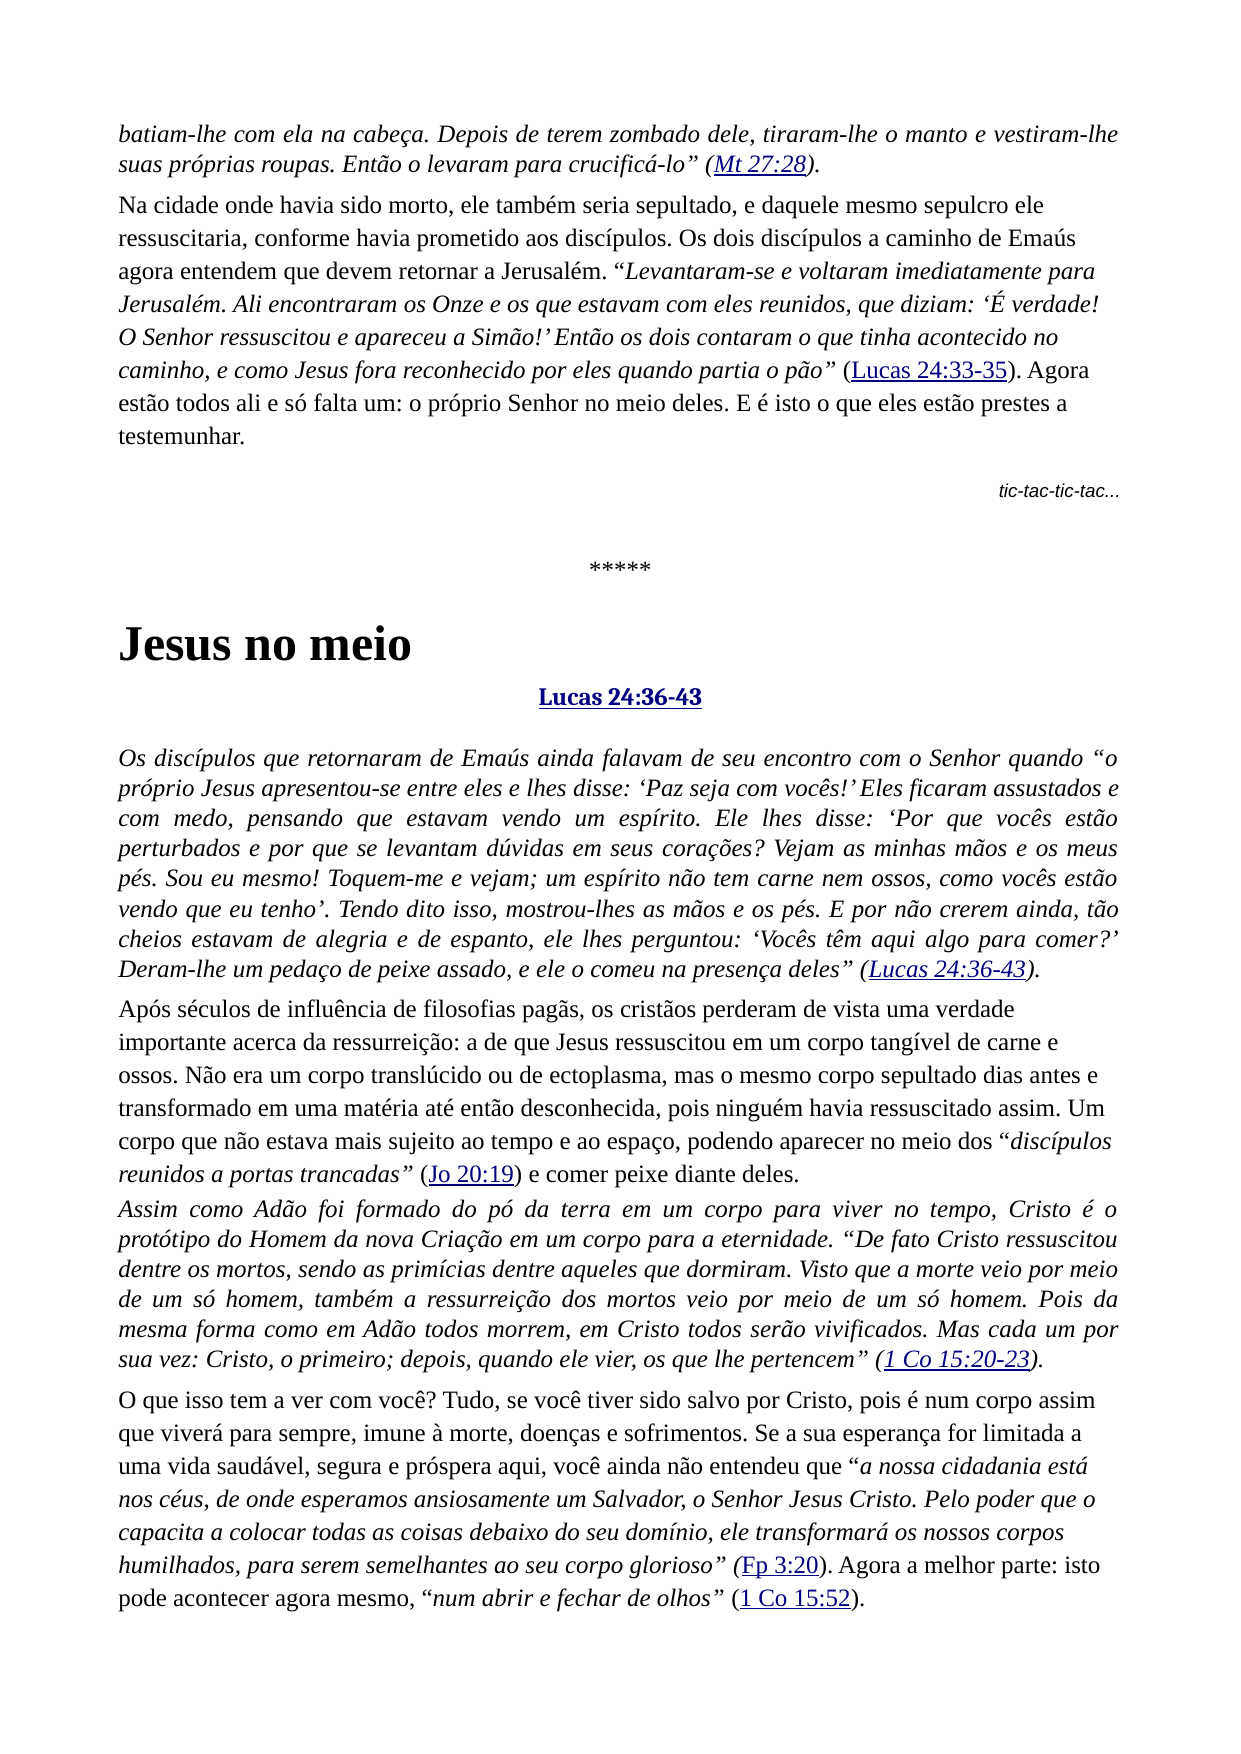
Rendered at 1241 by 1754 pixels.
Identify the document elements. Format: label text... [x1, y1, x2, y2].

text Os discípulos que retornaram de Emaús ainda falavam de seu encontro com o Senhor quando “o próprio Jesus apresentou-se entre eles e lhes disse: ‘Paz seja com vocês!’ Eles ficaram assustados e com medo, pensando que estavam vendo um espírito. Ele lhes disse: ‘Por que vocês estão perturbados e por que se levantam dúvidas em seus corações? Vejam as minhas mãos e os meus pés. Sou eu mesmo! Toquem-me e vejam; um espírito não tem carne nem ossos, como vocês estão vendo que eu tenho’. Tendo dito isso, mostrou-lhes as mãos e os pés. E por não crerem ainda, tão cheios estavam de alegria e de espanto, ele lhes perguntou: ‘Vocês têm aqui algo para comer?’ Deram-lhe um pedaço de peixe assado, e ele o comeu na presença deles” (Lucas 24:36-43). [118, 742, 1122, 983]
text Após séculos de influência de filosofias pagãs, os cristãos perderam de vista uma verdade importante acerca da ressurreição: a de que Jesus ressuscitou em um corpo tangível de carne e ossos. Não era um corpo translúcido ou de ectoplasma, mas o mesmo corpo sepultado dias antes e transformado em uma matéria até então desconhecida, pois ninguém havia ressuscitado assim. Um corpo que não estava mais sujeito ao tempo e ao espaço, podendo aparecer no meio dos “discípulos reunidos a portas trancadas” (Jo 20:19) e comer peixe diante deles. [118, 994, 1122, 1188]
text Assim como Adão foi formado do pó da terra em um corpo para viver no tempo, Cristo é o protótipo do Homem da nova Criação em um corpo para a eternidade. “De fato Cristo ressuscitou dentre os mortos, sendo as primícias dentre aqueles que dormiram. Visto que a morte veio por meio de um só homem, também a ressurreição dos mortos veio por meio de um só homem. Pois da mesma forma como em Adão todos morrem, em Cristo todos serão vivificados. Mas cada um por sua vez: Cristo, o primeiro; depois, quando ele vier, os que lhe pertencem” (1 Co 15:20-23). [118, 1192, 1122, 1373]
text batiam-lhe com ela na cabeça. Depois de terem zombado dele, tiraram-lhe o manto e vestiram-lhe suas próprias roupas. Então o levaram para crucificá-lo” (Mt 27:28). [118, 118, 1122, 178]
text Na cidade onde havia sido morto, ele também seria sepultado, e daquele mesmo sepulcro ele ressuscitaria, conforme havia prometido aos discípulos. Os dois discípulos a caminho de Emaús agora entendem que devem retornar a Jerusalém. “Levantaram-se e voltaram imediatamente para Jerusalém. Ali encontraram os Onze e os que estavam com eles reunidos, que diziam: ‘É verdade! O Senhor ressuscitou e apareceu a Simão!’ Então os dois contaram o que tinha acontecido no caminho, e como Jesus fora reconhecido por eles quando partia o pão” (Lucas 24:33-35). Agora estão todos ali e só falta um: o próprio Senhor no meio deles. E é isto o que eles estão prestes a testemunhar. [118, 190, 1122, 450]
text tic-tac-tic-tac... [118, 480, 1122, 501]
text O que isso tem a ver com você? Tudo, se você tiver sido salvo por Cristo, pois é num corpo assim que viverá para sempre, imune à morte, doenças e sofrimentos. Se a sua esperança for limitada a uma vida saudável, segura e próspera aqui, você ainda não entendeu que “a nossa cidadania está nos céus, de onde esperamos ansiosamente um Salvador, o Senhor Jesus Cristo. Pelo poder que o capacita a colocar todas as coisas debaixo do seu domínio, ele transformará os nossos corpos humilhados, para serem semelhantes ao seu corpo glorioso” (Fp 3:20). Agora a melhor parte: isto pode acontecer agora mesmo, “num abrir e fechar de olhos” (1 Co 15:52). [118, 1385, 1122, 1612]
subtitle Jesus no meio [118, 613, 1122, 671]
text Lucas 24:36-43 [118, 683, 1122, 712]
text ***** [118, 555, 1122, 584]
